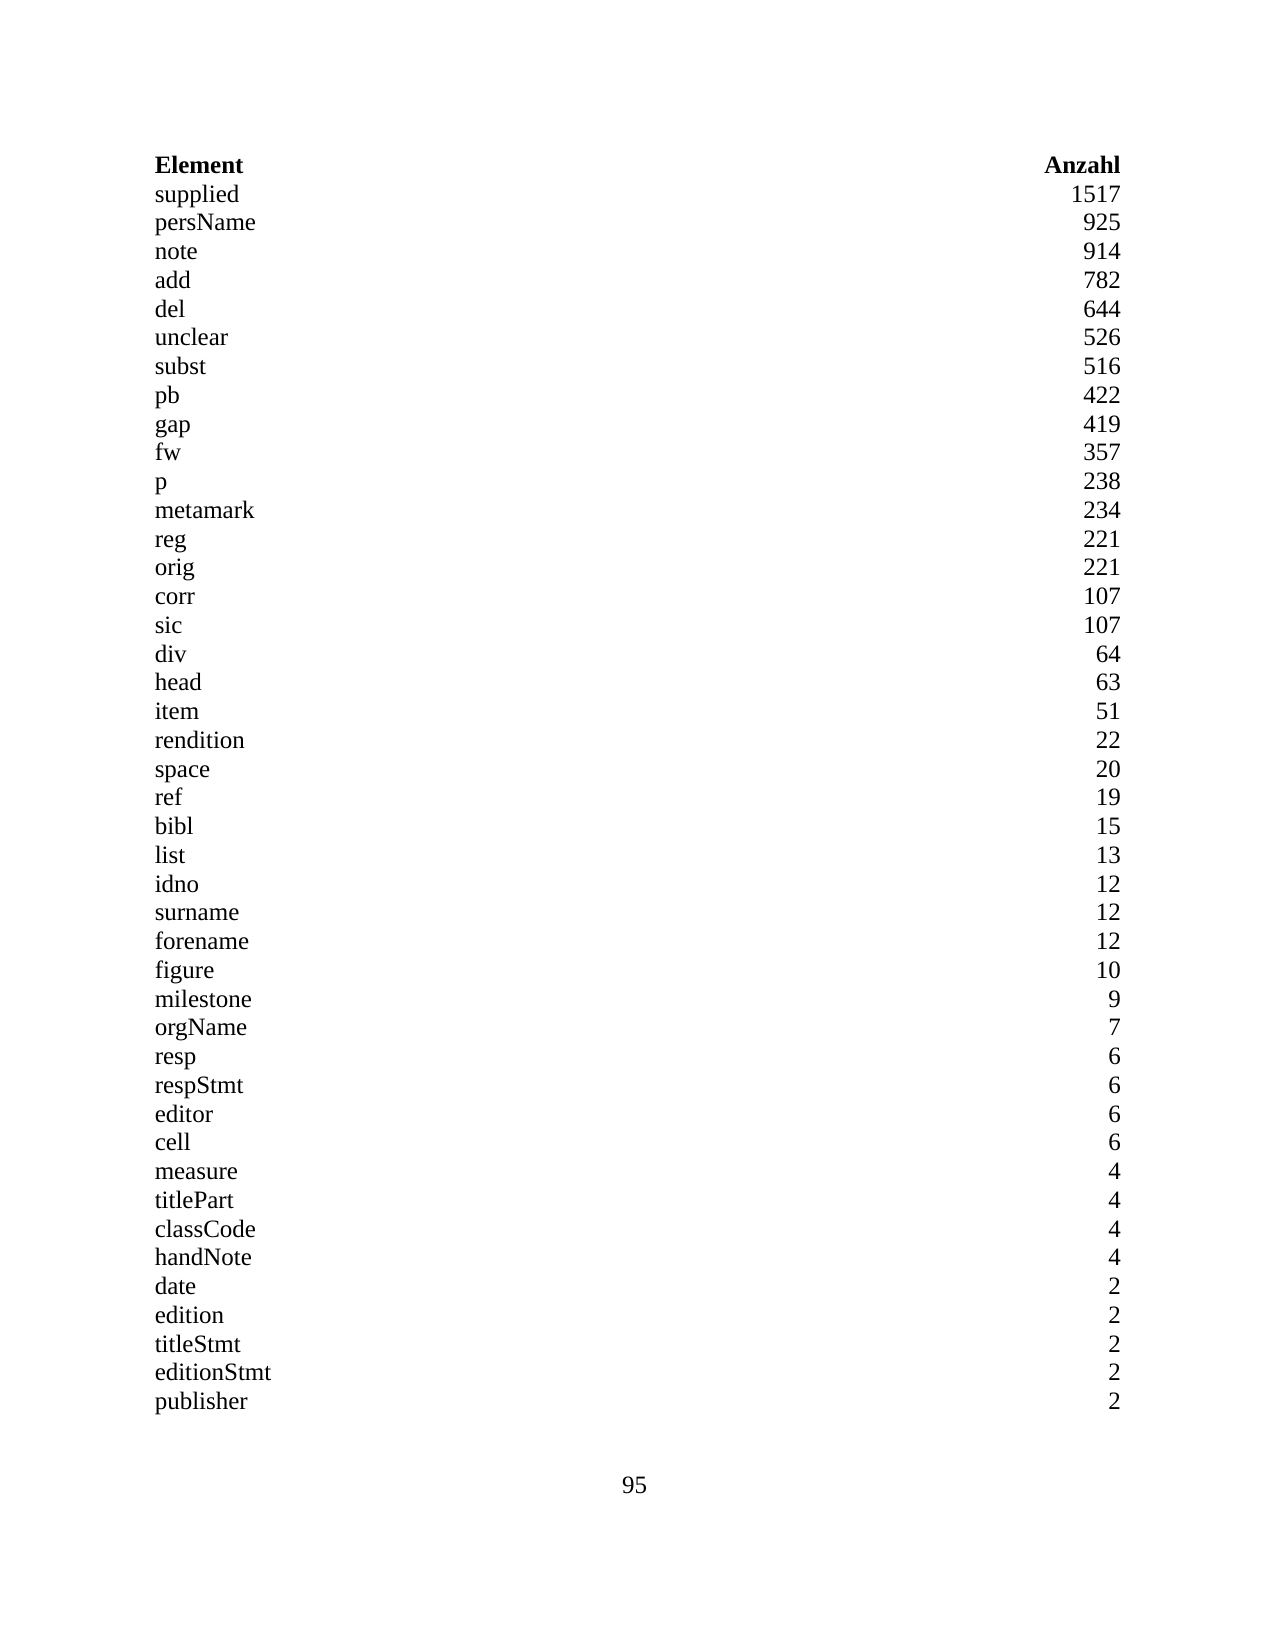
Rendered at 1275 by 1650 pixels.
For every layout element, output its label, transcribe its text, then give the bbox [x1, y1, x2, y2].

table_cell 107 [638, 581, 1125, 610]
table_cell resp [150, 1041, 637, 1070]
table_cell orgName [150, 1013, 637, 1041]
table_cell 6 [638, 1070, 1125, 1099]
table_cell 1517 [638, 179, 1125, 207]
table_cell 2 [638, 1329, 1125, 1357]
table_cell 10 [638, 955, 1125, 984]
table_cell 107 [638, 610, 1125, 639]
table_cell pb [150, 380, 637, 409]
table_cell cell [150, 1128, 637, 1156]
table_cell ref [150, 783, 637, 811]
table_cell editionStmt [150, 1358, 637, 1386]
table_cell 63 [638, 668, 1125, 696]
table_cell 15 [638, 811, 1125, 840]
table_cell 51 [638, 696, 1125, 725]
table_cell rendition [150, 725, 637, 754]
table_cell space [150, 754, 637, 782]
table_cell date [150, 1271, 637, 1300]
table_cell 234 [638, 495, 1125, 524]
table_cell 644 [638, 294, 1125, 322]
table_cell titleStmt [150, 1329, 637, 1357]
table_cell figure [150, 955, 637, 984]
table_cell idno [150, 869, 637, 897]
table_cell 20 [638, 754, 1125, 782]
table_cell 12 [638, 926, 1125, 955]
table_cell 422 [638, 380, 1125, 409]
table_cell 4 [638, 1214, 1125, 1242]
table_cell p [150, 466, 637, 495]
table_cell unclear [150, 323, 637, 351]
table_header Anzahl [638, 150, 1125, 179]
table_cell item [150, 696, 637, 725]
table_cell 4 [638, 1185, 1125, 1214]
table_cell reg [150, 524, 637, 552]
table_cell head [150, 668, 637, 696]
table_cell publisher [150, 1386, 637, 1415]
table_cell measure [150, 1156, 637, 1185]
table_cell list [150, 840, 637, 869]
table_cell 7 [638, 1013, 1125, 1041]
table_cell 221 [638, 524, 1125, 552]
table_cell del [150, 294, 637, 322]
table_cell 19 [638, 783, 1125, 811]
table_cell forename [150, 926, 637, 955]
table_cell 9 [638, 984, 1125, 1012]
table_cell titlePart [150, 1185, 637, 1214]
table_cell persName [150, 208, 637, 236]
table_cell 782 [638, 265, 1125, 294]
table_cell 12 [638, 869, 1125, 897]
table_cell sic [150, 610, 637, 639]
table_cell supplied [150, 179, 637, 207]
table_cell 516 [638, 351, 1125, 380]
table_cell 2 [638, 1358, 1125, 1386]
table_cell corr [150, 581, 637, 610]
table_cell metamark [150, 495, 637, 524]
table_cell 6 [638, 1099, 1125, 1127]
table_cell bibl [150, 811, 637, 840]
table_cell note [150, 236, 637, 265]
table_cell 238 [638, 466, 1125, 495]
table_cell respStmt [150, 1070, 637, 1099]
table_cell 6 [638, 1041, 1125, 1070]
table_cell 6 [638, 1128, 1125, 1156]
table_cell editor [150, 1099, 637, 1127]
table_cell add [150, 265, 637, 294]
table_cell 13 [638, 840, 1125, 869]
table_cell 2 [638, 1386, 1125, 1415]
table_cell 914 [638, 236, 1125, 265]
table_cell 4 [638, 1243, 1125, 1271]
table_cell subst [150, 351, 637, 380]
table_cell gap [150, 409, 637, 437]
table_cell 925 [638, 208, 1125, 236]
table_cell 4 [638, 1156, 1125, 1185]
table_cell 2 [638, 1300, 1125, 1329]
table_cell 526 [638, 323, 1125, 351]
table_cell 221 [638, 553, 1125, 581]
table_cell 22 [638, 725, 1125, 754]
table_cell 2 [638, 1271, 1125, 1300]
table_cell fw [150, 438, 637, 466]
table_header Element [150, 150, 637, 179]
table_cell handNote [150, 1243, 637, 1271]
table_cell orig [150, 553, 637, 581]
table_cell 419 [638, 409, 1125, 437]
table_cell classCode [150, 1214, 637, 1242]
table_cell surname [150, 898, 637, 926]
table_cell 64 [638, 639, 1125, 667]
table_cell milestone [150, 984, 637, 1012]
table_cell 357 [638, 438, 1125, 466]
table_cell edition [150, 1300, 637, 1329]
table_cell 12 [638, 898, 1125, 926]
table_cell div [150, 639, 637, 667]
